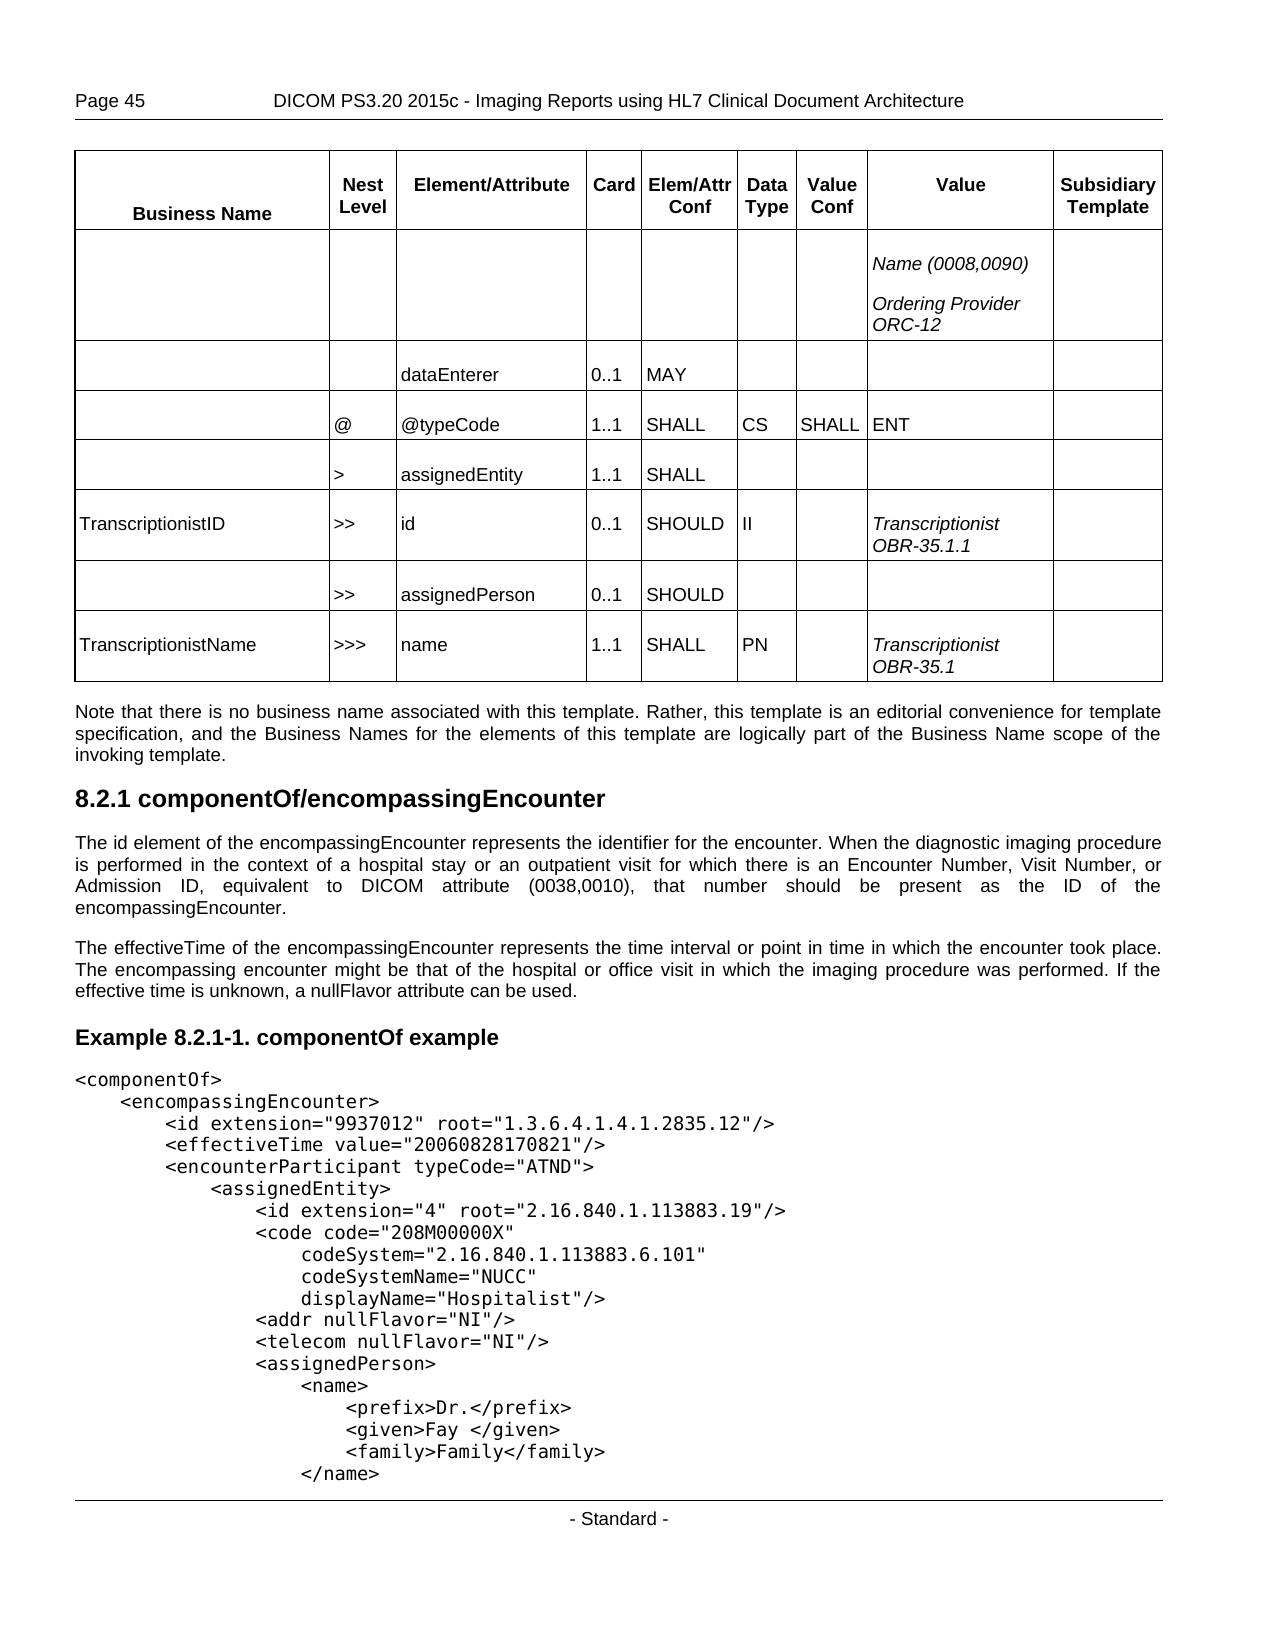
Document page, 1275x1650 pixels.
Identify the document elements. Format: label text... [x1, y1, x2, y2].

table_cell data​Enterer [397, 341, 586, 390]
table_cell SHOULD [642, 561, 737, 610]
table_cell [797, 341, 867, 390]
table_cell [76, 440, 329, 489]
table_header Data Type [738, 151, 796, 228]
table_cell Transcriptionist OBR-35.1.1 [868, 490, 1053, 560]
table_cell id [397, 490, 586, 560]
table_cell [76, 341, 329, 390]
table_cell [868, 440, 1053, 489]
table_cell Transcriptionist OBR-35.1 [868, 611, 1053, 681]
table_cell [587, 230, 641, 340]
table_cell [1054, 440, 1162, 489]
table_cell SHALL [642, 391, 737, 439]
table_cell [76, 230, 329, 340]
table_cell >>> [330, 611, 396, 681]
table_cell [1054, 490, 1162, 560]
table_cell [738, 440, 796, 489]
table_cell [868, 341, 1053, 390]
table_cell [1054, 561, 1162, 610]
table_header Subsidiary Template [1054, 151, 1162, 228]
table_cell @ [330, 391, 396, 439]
table_header Card [587, 151, 641, 228]
table_cell SHOULD [642, 490, 737, 560]
table_cell [868, 561, 1053, 610]
table_cell [797, 611, 867, 681]
table_cell >> [330, 490, 396, 560]
table_header Nest Level [330, 151, 396, 228]
text <componentOf> <encompassingEncounter> <id extension="9937012" root="1.3.6.4.1.4.1.2835.12"/> <effectiveTime value="20060828170821"/> <encounterParticipant typeCode="ATND"> <assignedEntity> <id extension="4" root="2.16.840.1.113883.19"/> <code code="208M00000X" codeSystem="2.16.840.1.113883.6.101" codeSystemName="NUCC" displayName="Hospitalist"/> <addr nullFlavor="NI"/> <telecom nullFlavor="NI"/> <assignedPerson> <name> <prefix>Dr.</prefix> <given>Fay </given> <family>Family</family> </name> [75, 1069, 1162, 1484]
table_cell 0..1 [587, 490, 641, 560]
table_cell Name (0008,0090) Ordering Provider ORC-12 [868, 230, 1053, 340]
table_cell [1054, 230, 1162, 340]
table_cell [76, 391, 329, 439]
table_header Value [868, 151, 1053, 228]
table_cell [397, 230, 586, 340]
table_cell [738, 230, 796, 340]
text The effectiveTime of the encompassingEncounter represents the time interval or point in time in which the encounter took place. The encompassing encounter might be that of the hospital or office visit in which the imaging procedure was performed. If the effective time is unknown, a nullFlavor attribute can be used. [75, 937, 1162, 1002]
table_cell [738, 561, 796, 610]
table_cell 1..1 [587, 391, 641, 439]
table_cell assigned​Person [397, 561, 586, 610]
table_header Elem/Attr Conf [642, 151, 737, 228]
text 8.2.1 componentOf/encompassingEncounter [75, 784, 1162, 813]
table_cell [797, 561, 867, 610]
table_cell 0..1 [587, 341, 641, 390]
table_cell PN [738, 611, 796, 681]
table_cell [1054, 611, 1162, 681]
table_cell 1..1 [587, 611, 641, 681]
table_cell @typeCode [397, 391, 586, 439]
table_cell [642, 230, 737, 340]
table_cell [1054, 341, 1162, 390]
table_cell II [738, 490, 796, 560]
table_cell name [397, 611, 586, 681]
table_cell MAY [642, 341, 737, 390]
table_cell Transcriptionist​ID [76, 490, 329, 560]
text Note that there is no business name associated with this template. Rather, this template is an editorial convenience for template specification, and the Business Names for the elements of this template are logically part of the Business Name scope of the invoking template. [75, 701, 1162, 766]
table_cell [797, 490, 867, 560]
table_cell SHALL [797, 391, 867, 439]
table_header Business Name [76, 151, 329, 228]
table_cell [330, 341, 396, 390]
table_cell [738, 341, 796, 390]
table_cell 0..1 [587, 561, 641, 610]
table_cell assigned​Entity [397, 440, 586, 489]
table_cell [1054, 391, 1162, 439]
text The id element of the encompassingEncounter represents the identifier for the encounter. When the diagnostic imaging procedure is performed in the context of a hospital stay or an outpatient visit for which there is an Encounter Number, Visit Number, or Admission ID, equivalent to DICOM attribute (0038,0010), that number should be present as the ID of the encompassingEncounter. [75, 832, 1162, 918]
table_cell [797, 440, 867, 489]
table_header Element/​Attribute [397, 151, 586, 228]
table_cell Transcriptionist​Name [76, 611, 329, 681]
table_cell >> [330, 561, 396, 610]
table_header Value Conf [797, 151, 867, 228]
table_cell > [330, 440, 396, 489]
table_cell [330, 230, 396, 340]
table_cell CS [738, 391, 796, 439]
table_cell 1..1 [587, 440, 641, 489]
table_cell [797, 230, 867, 340]
table_cell SHALL [642, 611, 737, 681]
text Example 8.2.1-1. componentOf example [75, 1024, 1162, 1050]
table_cell SHALL [642, 440, 737, 489]
table_cell [76, 561, 329, 610]
table_cell ENT [868, 391, 1053, 439]
